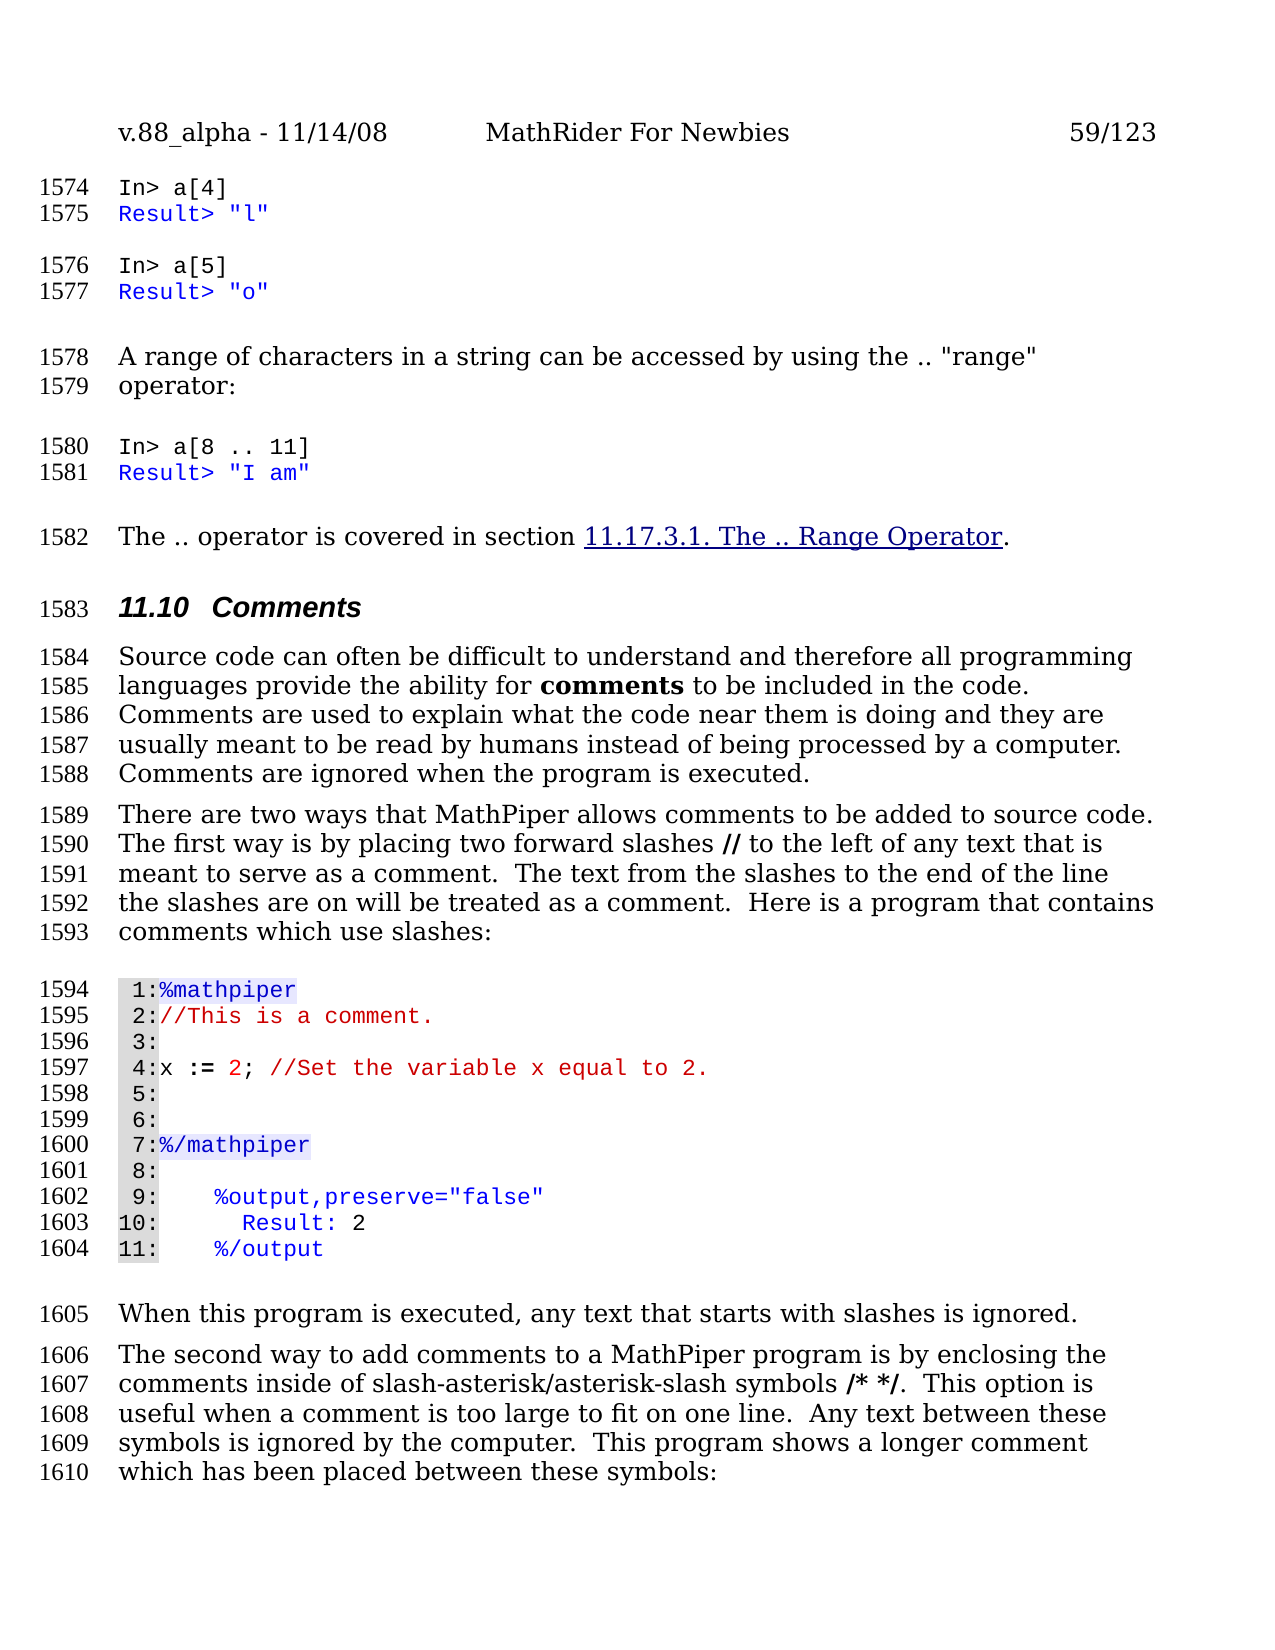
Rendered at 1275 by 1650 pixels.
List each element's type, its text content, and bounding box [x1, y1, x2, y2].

subtitle Comments [118, 591, 1157, 624]
text 9: %output,preserve="false" [118, 1186, 1157, 1212]
text 6: [118, 1108, 1157, 1134]
text In> a[4] [118, 177, 1157, 203]
text The second way to add comments to a MathPiper program is by enclosing the comments inside of slash-asterisk/asterisk-slash symbols /* */. This option is useful when a comment is too large to fit on one line. Any text between these symbols is ignored by the computer. This program shows a longer comment which has been placed between these symbols: [118, 1340, 1157, 1486]
text 8: [118, 1160, 1157, 1186]
text 11: %/output [118, 1238, 1157, 1263]
text 1:%mathpiper [118, 978, 1157, 1004]
text Result> "I am" [118, 461, 1157, 487]
text 7:%/mathpiper [118, 1134, 1157, 1160]
text There are two ways that MathPiper allows comments to be added to source code. The first way is by placing two forward slashes // to the left of any text that is meant to serve as a comment. The text from the slashes to the end of the line the slashes are on will be treated as a comment. Here is a program that contains comments which use slashes: [118, 800, 1157, 946]
text The .. operator is covered in section 11.17.3.1. The .. Range Operator. [118, 522, 1157, 551]
text In> a[5] [118, 254, 1157, 281]
text 4:x := 2; //Set the variable x equal to 2. [118, 1056, 1157, 1082]
text 2://This is a comment. [118, 1004, 1157, 1030]
text When this program is executed, any text that starts with slashes is ignored. [118, 1299, 1157, 1328]
text Result> "o" [118, 281, 1157, 306]
text Result> "l" [118, 203, 1157, 229]
text A range of characters in a string can be accessed by using the .. "range" operator: [118, 342, 1157, 400]
text In> a[8 .. 11] [118, 435, 1157, 461]
text 10: Result: 2 [118, 1212, 1157, 1238]
text 5: [118, 1082, 1157, 1108]
text Source code can often be difficult to understand and therefore all programming languages provide the ability for comments to be included in the code. Comments are used to explain what the code near them is doing and they are usually meant to be read by humans instead of being processed by a computer. Comments are ignored when the program is executed. [118, 642, 1157, 788]
text 3: [118, 1030, 1157, 1056]
